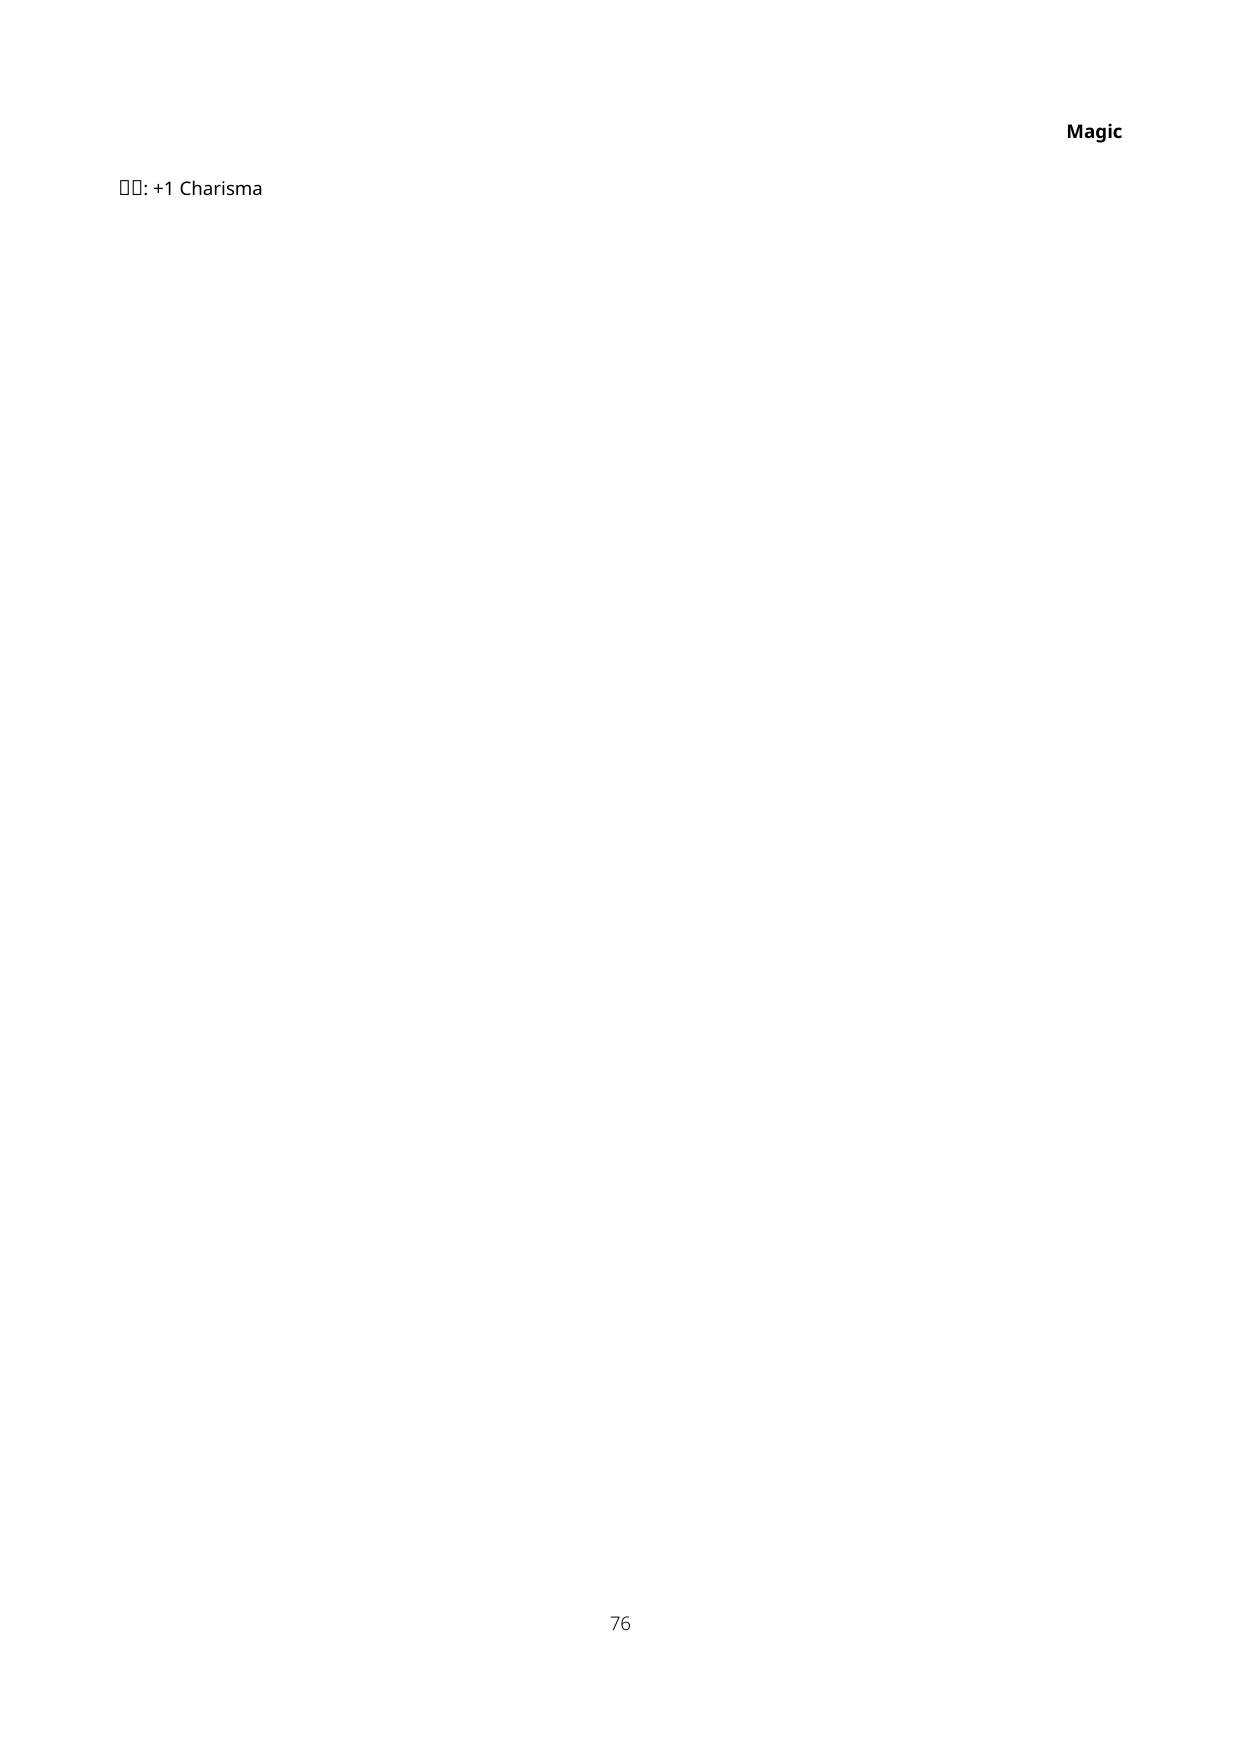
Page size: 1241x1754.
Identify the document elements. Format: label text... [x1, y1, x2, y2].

text : +1 Charisma [118, 173, 605, 202]
